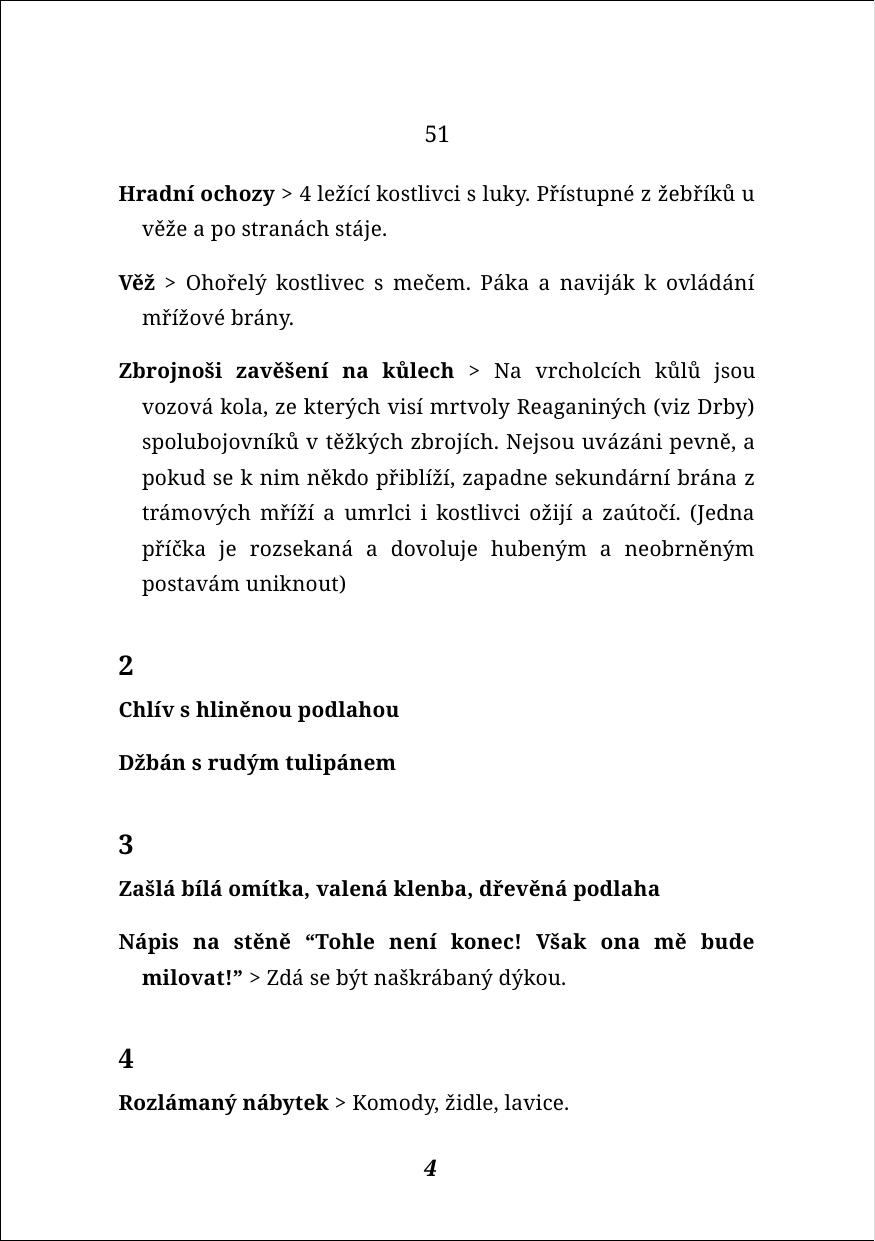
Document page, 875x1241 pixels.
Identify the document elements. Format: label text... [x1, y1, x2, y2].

text Chlív s hliněnou podlahou [118, 695, 756, 723]
text Zašlá bílá omítka, valená klenba, dřevěná podlaha [118, 874, 756, 902]
text Nápis na stěně “Tohle není konec! Však ona mě bude milovat!” > Zdá se být naškrábaný dýkou. [118, 927, 756, 991]
text Rozlámaný nábytek > Komody, židle, lavice. [118, 1088, 756, 1117]
text Hradní ochozy > 4 ležící kostlivci s luky. Přístupné z žebříků u věže a po stranách stáje. [118, 179, 756, 243]
subtitle 3 [118, 825, 756, 862]
subtitle 4 [118, 1039, 756, 1076]
text Věž > Ohořelý kostlivec s mečem. Páka a naviják k ovládání mřížové brány. [118, 268, 756, 332]
text Džbán s rudým tulipánem [118, 748, 756, 777]
text Zbrojnoši zavěšení na kůlech > Na vrcholcích kůlů jsou vozová kola, ze kterých visí mrtvoly Reaganiných (viz Drby) spolubojovníků v těžkých zbrojích. Nejsou uvázáni pevně, a pokud se k nim někdo přiblíží, zapadne sekundární brána z trámových mříží a umrlci i kostlivci ožijí a zaútočí. (Jedna příčka je rozsekaná a dovoluje hubeným a neobrněným postavám uniknout) [118, 356, 756, 598]
subtitle 2 [118, 646, 756, 683]
